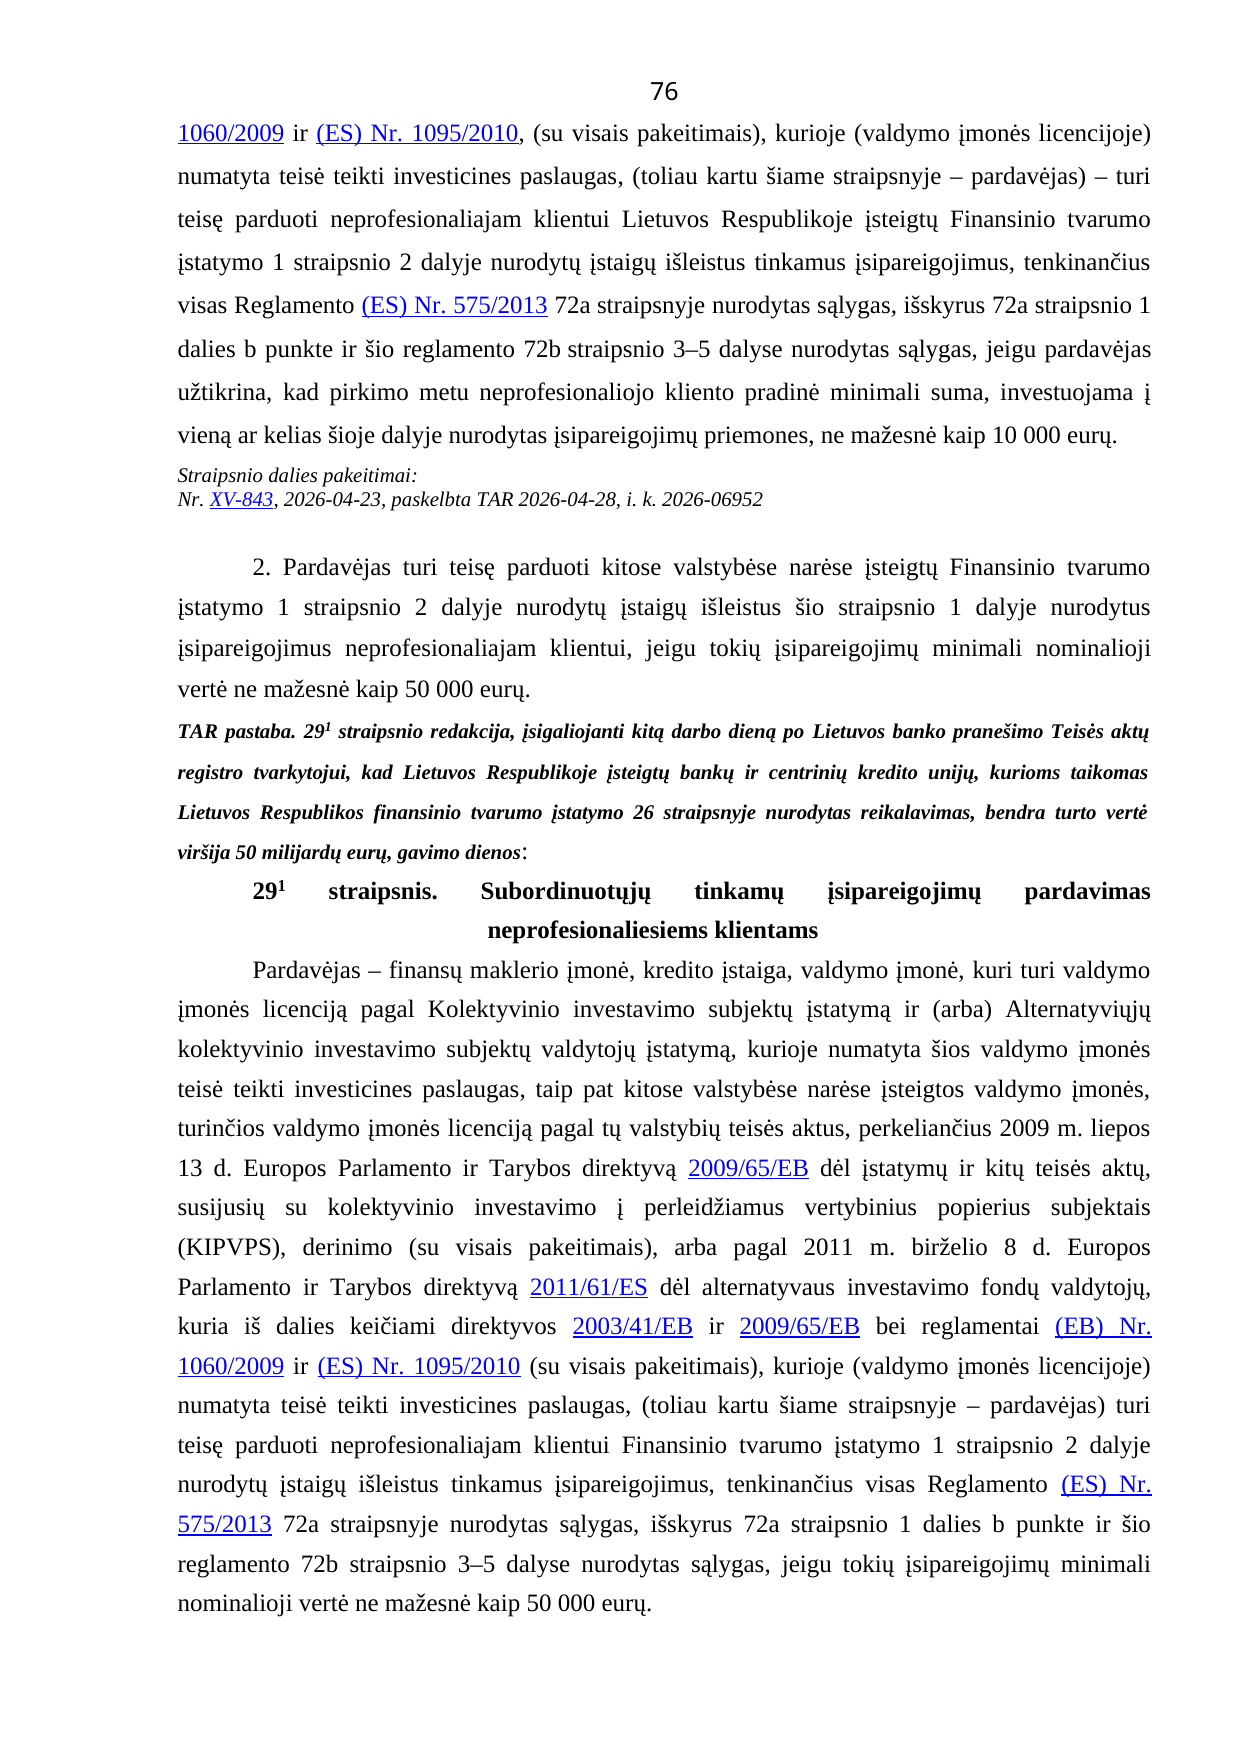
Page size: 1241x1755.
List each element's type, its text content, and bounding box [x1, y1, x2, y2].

text TAR pastaba. 291 straipsnio redakcija, įsigaliojanti kitą darbo dieną po Lietuvos banko pranešimo Teisės aktų registro tvarkytojui, kad Lietuvos Respublikoje įsteigtų bankų ir centrinių kredito unijų, kurioms taikomas Lietuvos Respublikos finansinio tvarumo įstatymo 26 straipsnyje nurodytas reikalavimas, bendra turto vertė viršija 50 milijardų eurų, gavimo dienos: [177, 702, 1152, 865]
text 1060/2009 ir (ES) Nr. 1095/2010, (su visais pakeitimais), kurioje (valdymo įmonės licencijoje) numatyta teisė teikti investicines paslaugas, (toliau kartu šiame straipsnyje – pardavėjas) – turi teisę parduoti neprofesionaliajam klientui Lietuvos Respublikoje įsteigtų Finansinio tvarumo įstatymo 1 straipsnio 2 dalyje nurodytų įstaigų išleistus tinkamus įsipareigojimus, tenkinančius visas Reglamento (ES) Nr. 575/2013 72a straipsnyje nurodytas sąlygas, išskyrus 72a straipsnio 1 dalies b punkte ir šio reglamento 72b straipsnio 3–5 dalyse nurodytas sąlygas, jeigu pardavėjas užtikrina, kad pirkimo metu neprofesionaliojo kliento pradinė minimali suma, investuojama į vieną ar kelias šioje dalyje nurodytas įsipareigojimų priemones, ne mažesnė kaip 10 000 eurų. [177, 118, 1152, 449]
text Nr. XV-843, 2026-04-23, paskelbta TAR 2026-04-28, i. k. 2026-06952 [177, 487, 1152, 511]
text 2. Pardavėjas turi teisę parduoti kitose valstybėse narėse įsteigtų Finansinio tvarumo įstatymo 1 straipsnio 2 dalyje nurodytų įstaigų išleistus šio straipsnio 1 dalyje nurodytus įsipareigojimus neprofesionaliajam klientui, jeigu tokių įsipareigojimų minimali nominalioji vertė ne mažesnė kaip 50 000 eurų. [177, 540, 1152, 702]
text Pardavėjas ‒ finansų maklerio įmonė, kredito įstaiga, valdymo įmonė, kuri turi valdymo įmonės licenciją pagal Kolektyvinio investavimo subjektų įstatymą ir (arba) Alternatyviųjų kolektyvinio investavimo subjektų valdytojų įstatymą, kurioje numatyta šios valdymo įmonės teisė teikti investicines paslaugas, taip pat kitose valstybėse narėse įsteigtos valdymo įmonės, turinčios valdymo įmonės licenciją pagal tų valstybių teisės aktus, perkeliančius 2009 m. liepos 13 d. Europos Parlamento ir Tarybos direktyvą 2009/65/EB dėl įstatymų ir kitų teisės aktų, susijusių su kolektyvinio investavimo į perleidžiamus vertybinius popierius subjektais (KIPVPS), derinimo (su visais pakeitimais), arba pagal 2011 m. birželio 8 d. Europos Parlamento ir Tarybos direktyvą 2011/61/ES dėl alternatyvaus investavimo fondų valdytojų, kuria iš dalies keičiami direktyvos 2003/41/EB ir 2009/65/EB bei reglamentai (EB) Nr. 1060/2009 ir (ES) Nr. 1095/2010 (su visais pakeitimais), kurioje (valdymo įmonės licencijoje) numatyta teisė teikti investicines paslaugas, (toliau kartu šiame straipsnyje – pardavėjas) turi teisę parduoti neprofesionaliajam klientui Finansinio tvarumo įstatymo 1 straipsnio 2 dalyje nurodytų įstaigų išleistus tinkamus įsipareigojimus, tenkinančius visas Reglamento (ES) Nr. 575/2013 72a straipsnyje nurodytas sąlygas, išskyrus 72a straipsnio 1 dalies b punkte ir šio reglamento 72b straipsnio 3–5 dalyse nurodytas sąlygas, jeigu tokių įsipareigojimų minimali nominalioji vertė ne mažesnė kaip 50 000 eurų. [177, 944, 1152, 1617]
text Straipsnio dalies pakeitimai: [177, 463, 1152, 487]
text 291 straipsnis. Subordinuotųjų tinkamų įsipareigojimų pardavimas neprofesionaliesiems klientams [252, 865, 1152, 944]
